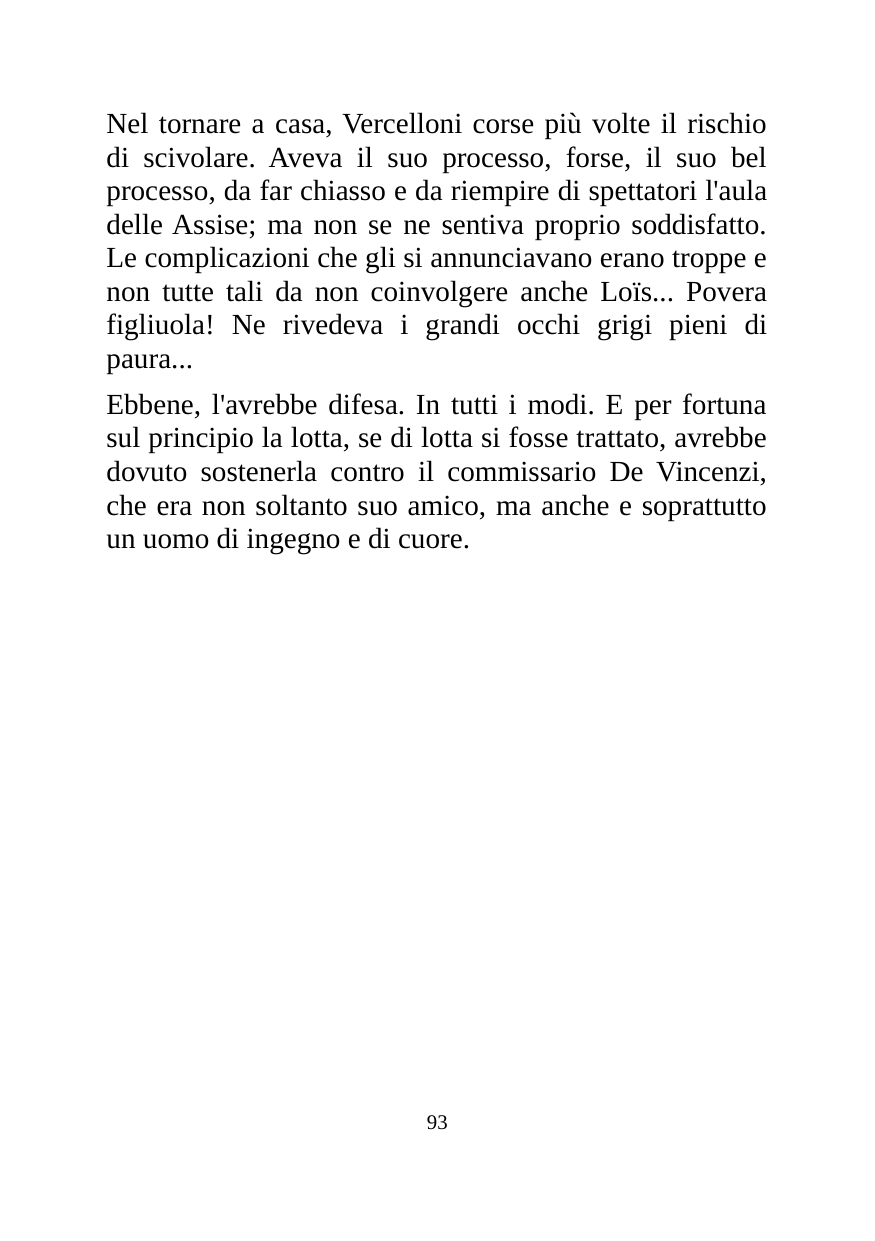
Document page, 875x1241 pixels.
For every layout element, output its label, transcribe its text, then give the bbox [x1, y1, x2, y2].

text Ebbene, l'avrebbe difesa. In tutti i modi. E per fortuna sul principio la lotta, se di lotta si fosse trattato, avrebbe dovuto sostenerla contro il commissario De Vincenzi, che era non soltanto suo amico, ma anche e soprattutto un uomo di ingegno e di cuore. [106, 387, 768, 555]
text Nel tornare a casa, Vercelloni corse più volte il rischio di scivolare. Aveva il suo processo, forse, il suo bel processo, da far chiasso e da riempire di spettatori l'aula delle Assise; ma non se ne sentiva proprio soddisfatto. Le complicazioni che gli si annunciavano erano troppe e non tutte tali da non coinvolgere anche Loïs... Povera figliuola! Ne rivedeva i grandi occhi grigi pieni di paura... [106, 106, 768, 374]
